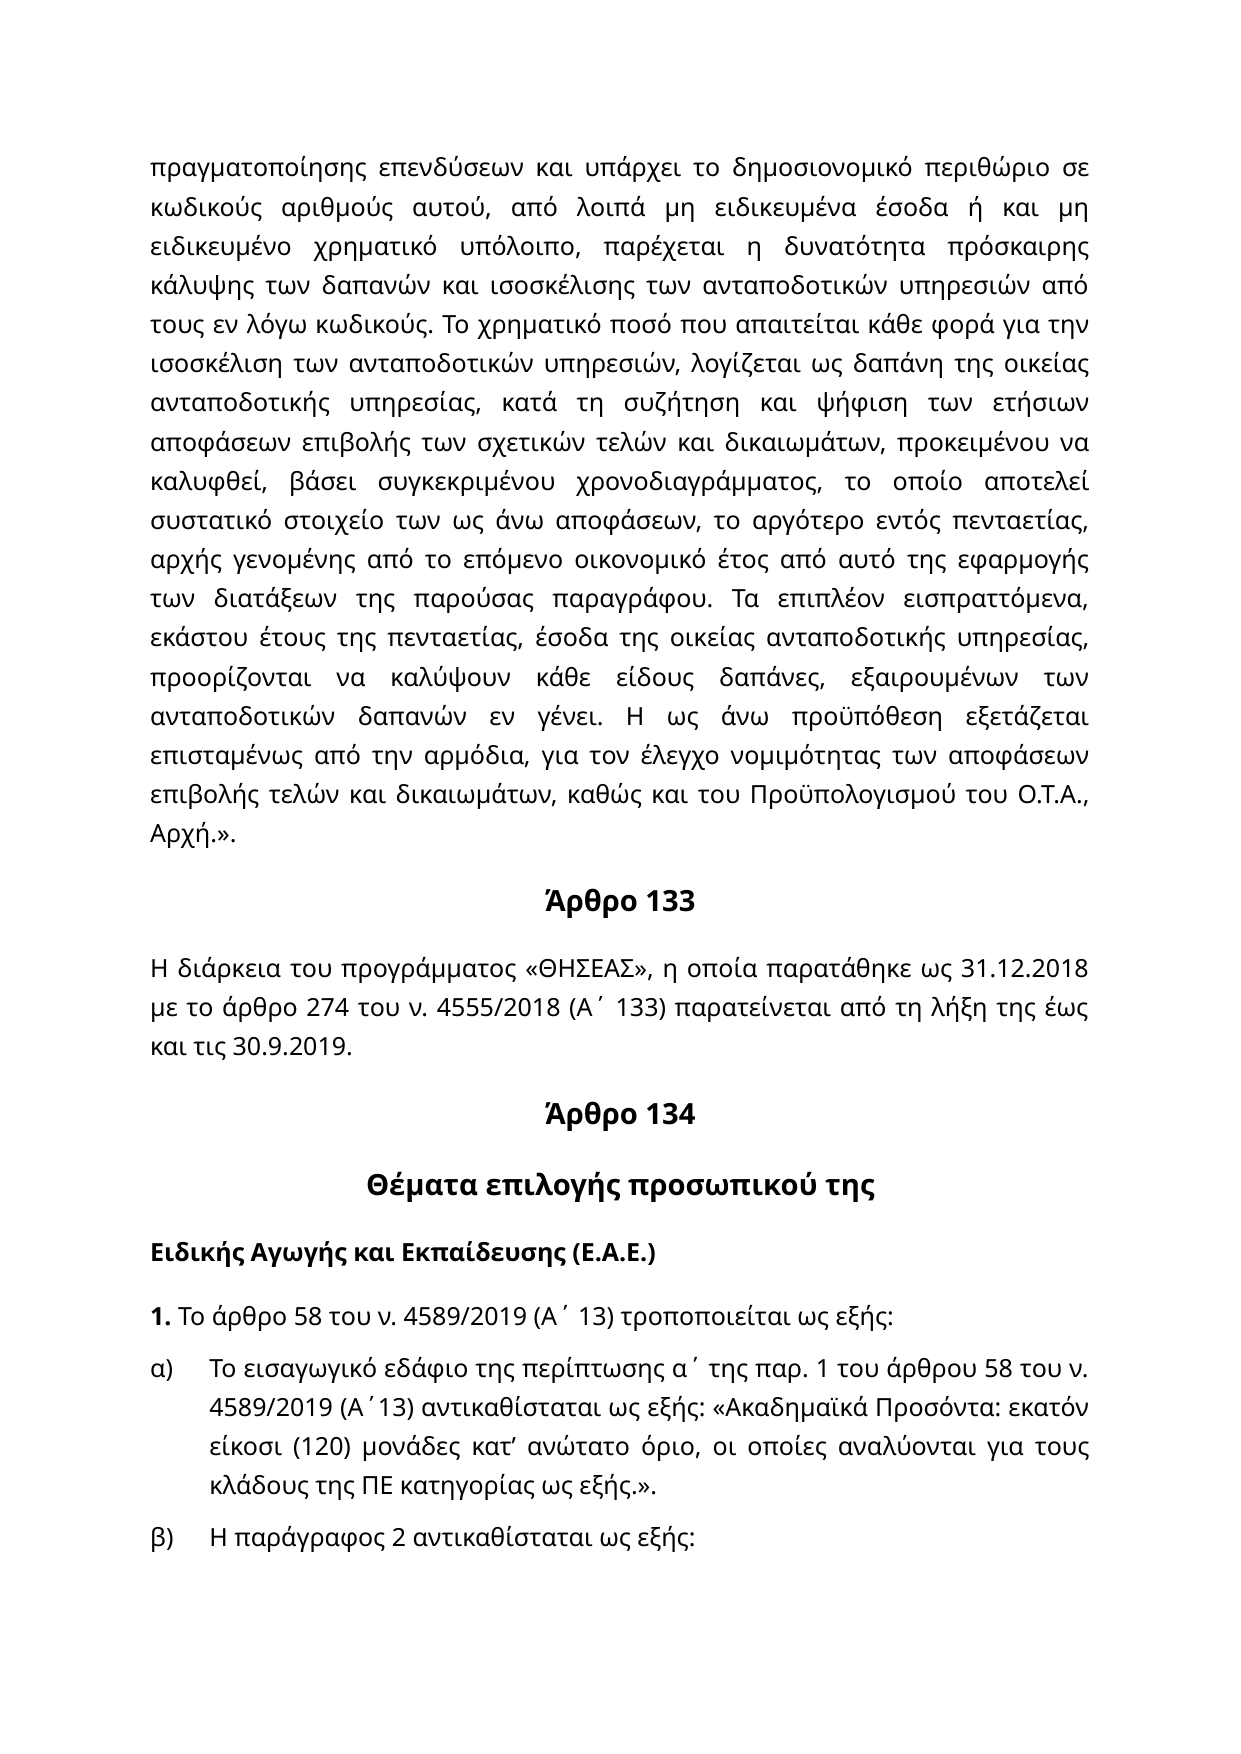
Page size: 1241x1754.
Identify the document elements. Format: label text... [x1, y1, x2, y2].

text Ειδικής Αγωγής και Εκπαίδευσης (Ε.Α.Ε.) [150, 1234, 1090, 1268]
list β) Η παράγραφος 2 αντικαθίσταται ως εξής: [150, 1519, 1090, 1553]
subtitle Άρθρο 134 [150, 1093, 1090, 1133]
subtitle Θέματα επιλογής προσωπικού της [150, 1164, 1090, 1203]
subtitle Άρθρο 133 [150, 880, 1090, 920]
text Η διάρκεια του προγράμματος «ΘΗΣΕΑΣ», η οποία παρατάθηκε ως 31.12.2018 με το άρθρο 274 του ν. 4555/2018 (Α΄ 133) παρατείνεται από τη λήξη της έως και τις 30.9.2019. [150, 951, 1090, 1063]
list α) Το εισαγωγικό εδάφιο της περίπτωσης α΄ της παρ. 1 του άρθρου 58 του ν. 4589/2019 (Α΄13) αντικαθίσταται ως εξής: «Ακαδημαϊκά Προσόντα: εκατόν είκοσι (120) μονάδες κατ’ ανώτατο όριο, οι οποίες αναλύονται για τους κλάδους της ΠΕ κατηγορίας ως εξής.». [150, 1350, 1090, 1502]
text πραγματοποίησης επενδύσεων και υπάρχει το δημοσιονομικό περιθώριο σε κωδικούς αριθμούς αυτού, από λοιπά μη ειδικευμένα έσοδα ή και μη ειδικευμένο χρηματικό υπόλοιπο, παρέχεται η δυνατότητα πρόσκαιρης κάλυψης των δαπανών και ισοσκέλισης των ανταποδοτικών υπηρεσιών από τους εν λόγω κωδικούς. Το χρηματικό ποσό που απαιτείται κάθε φορά για την ισοσκέλιση των ανταποδοτικών υπηρεσιών, λογίζεται ως δαπάνη της οικείας ανταποδοτικής υπηρεσίας, κατά τη συζήτηση και ψήφιση των ετήσιων αποφάσεων επιβολής των σχετικών τελών και δικαιωμάτων, προκειμένου να καλυφθεί, βάσει συγκεκριμένου χρονοδιαγράμματος, το οποίο αποτελεί συστατικό στοιχείο των ως άνω αποφάσεων, το αργότερο εντός πενταετίας, αρχής γενομένης από το επόμενο οικονομικό έτος από αυτό της εφαρμογής των διατάξεων της παρούσας παραγράφου. Τα επιπλέον εισπραττόμενα, εκάστου έτους της πενταετίας, έσοδα της οικείας ανταποδοτικής υπηρεσίας, προορίζονται να καλύψουν κάθε είδους δαπάνες, εξαιρουμένων των ανταποδοτικών δαπανών εν γένει. Η ως άνω προϋπόθεση εξετάζεται επισταμένως από την αρμόδια, για τον έλεγχο νομιμότητας των αποφάσεων επιβολής τελών και δικαιωμάτων, καθώς και του Προϋπολογισμού του Ο.Τ.Α., Αρχή.». [150, 150, 1090, 850]
text 1. Το άρθρο 58 του ν. 4589/2019 (Α΄ 13) τροποποιείται ως εξής: [150, 1298, 1090, 1333]
